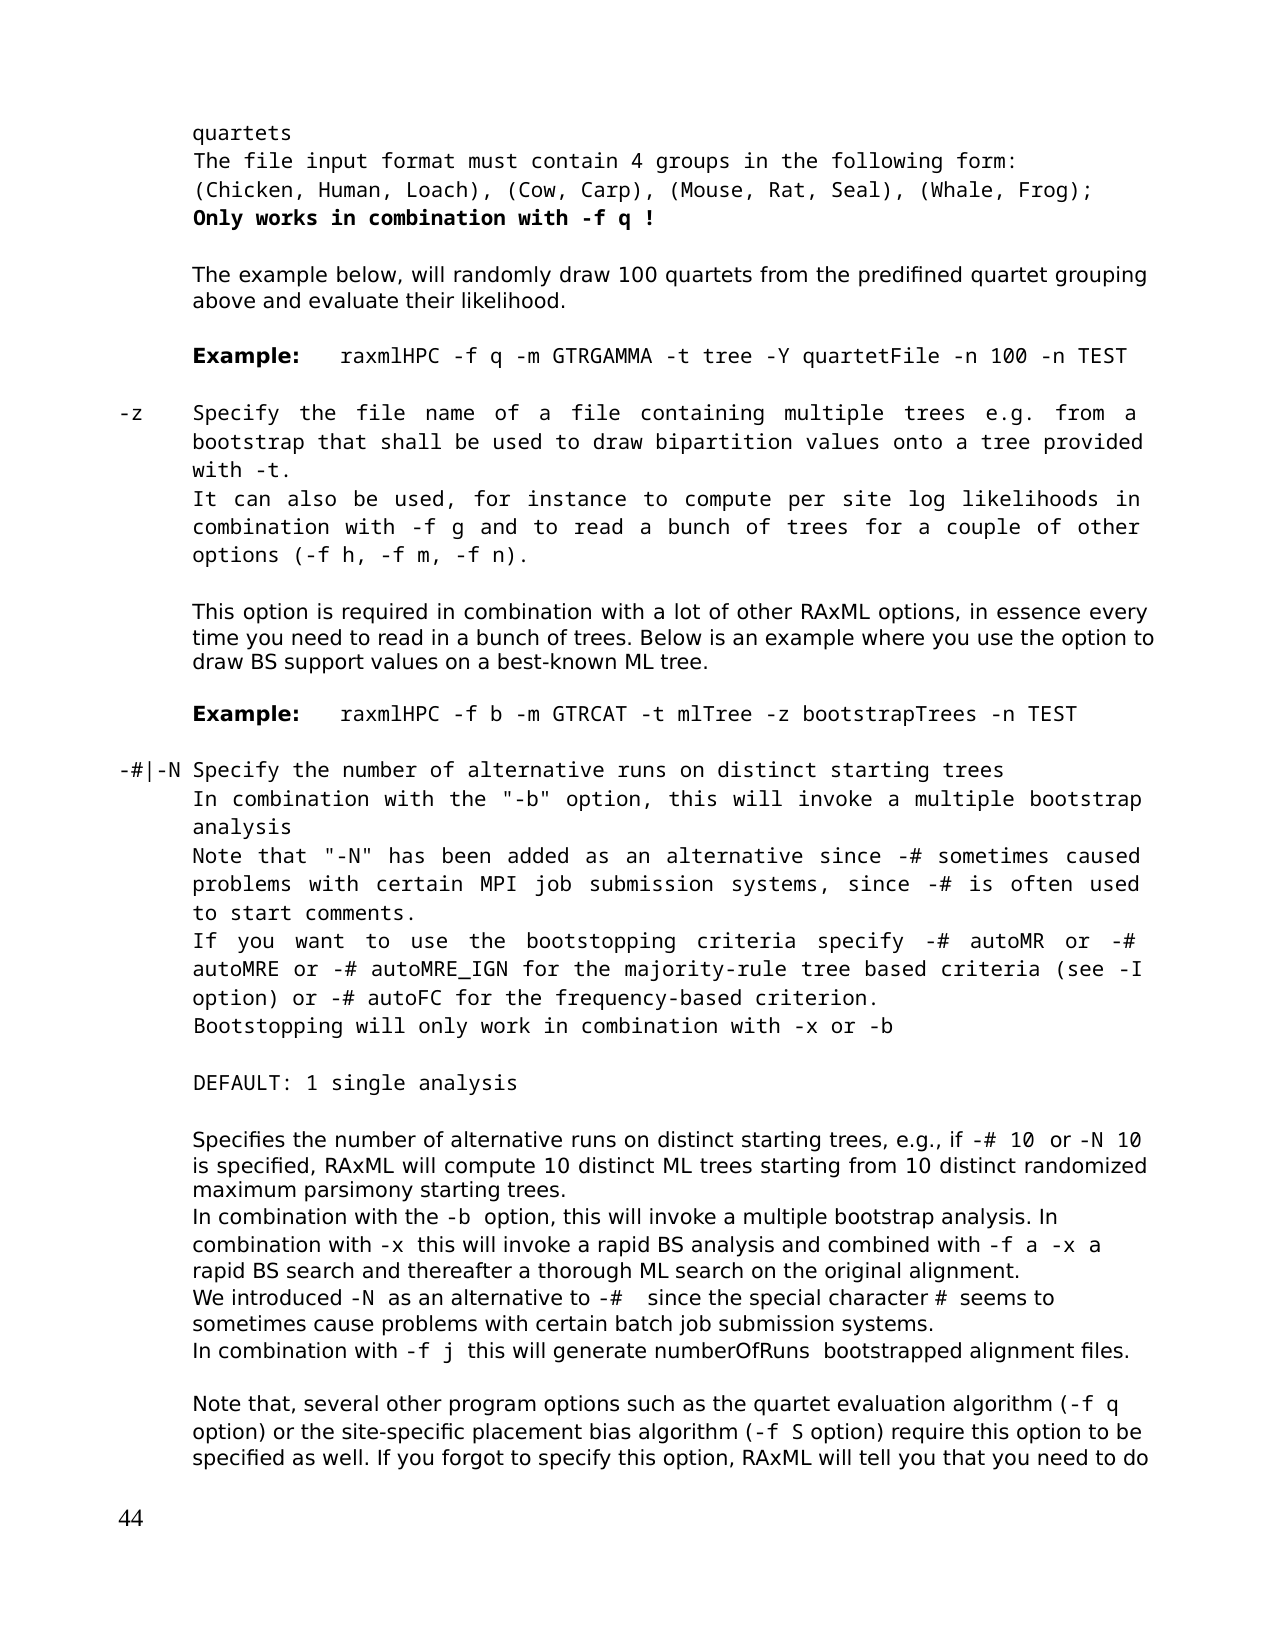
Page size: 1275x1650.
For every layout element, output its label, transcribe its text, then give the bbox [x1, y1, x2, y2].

text quartets [118, 118, 1157, 147]
text In combination with the "-b" option, this will invoke a multiple bootstrap analysis [118, 784, 1157, 841]
text DEFAULT: 1 single analysis [118, 1068, 1157, 1097]
text -z Specify the file name of a file containing multiple trees e.g. from a bootstrap that shall be used to draw bipartition values onto a tree provided with -t. [118, 398, 1157, 484]
text This option is required in combination with a lot of other RAxML options, in essence every time you need to read in a bunch of trees. Below is an example where you use the option to draw BS support values on a best-known ML tree. [118, 597, 1157, 674]
text Note that "-N" has been added as an alternative since -# sometimes caused problems with certain MPI job submission systems, since -# is often used to start comments. [118, 841, 1157, 926]
text It can also be used, for instance to compute per site log likelihoods in combination with -f g and to read a bunch of trees for a couple of other options (-f h, -f m, -f n). [118, 484, 1157, 569]
text Bootstopping will only work in combination with -x or -b [118, 1011, 1157, 1040]
text (Chicken, Human, Loach), (Cow, Carp), (Mouse, Rat, Seal), (Whale, Frog); [118, 175, 1157, 203]
text The example below, will randomly draw 100 quartets from the predifined quartet grouping above and evaluate their likelihood. [118, 260, 1157, 313]
text In combination with the -b option, this will invoke a multiple bootstrap analysis. In combination with -x this will invoke a rapid BS analysis and combined with -f a -x a rapid BS search and thereafter a thorough ML search on the original alignment. [118, 1202, 1157, 1283]
text Example: raxmlHPC -f b -m GTRCAT -t mlTree -z bootstrapTrees -n TEST [118, 699, 1157, 727]
text We introduced -N as an alternative to -# since the special character # seems to sometimes cause problems with certain batch job submission systems. [118, 1283, 1157, 1336]
text If you want to use the bootstopping criteria specify -# autoMR or -# autoMRE or -# autoMRE_IGN for the majority-rule tree based criteria (see -I option) or -# autoFC for the frequency-based criterion. [118, 926, 1157, 1011]
text Specifies the number of alternative runs on distinct starting trees, e.g., if -# 10 or -N 10 is specified, RAxML will compute 10 distinct ML trees starting from 10 distinct randomized maximum parsimony starting trees. [118, 1125, 1157, 1202]
text Only works in combination with -f q ! [118, 203, 1157, 232]
text Note that, several other program options such as the quartet evaluation algorithm (-f q option) or the site-specific placement bias algorithm (-f S option) require this option to be specified as well. If you forgot to specify this option, RAxML will tell you that you need to do [118, 1389, 1157, 1470]
text In combination with -f j this will generate numberOfRuns bootstrapped alignment files. [118, 1336, 1157, 1364]
text The file input format must contain 4 groups in the following form: [118, 147, 1157, 175]
text Example: raxmlHPC -f q -m GTRGAMMA -t tree -Y quartetFile -n 100 -n TEST [118, 341, 1157, 370]
text -#|-N Specify the number of alternative runs on distinct starting trees [118, 756, 1157, 784]
